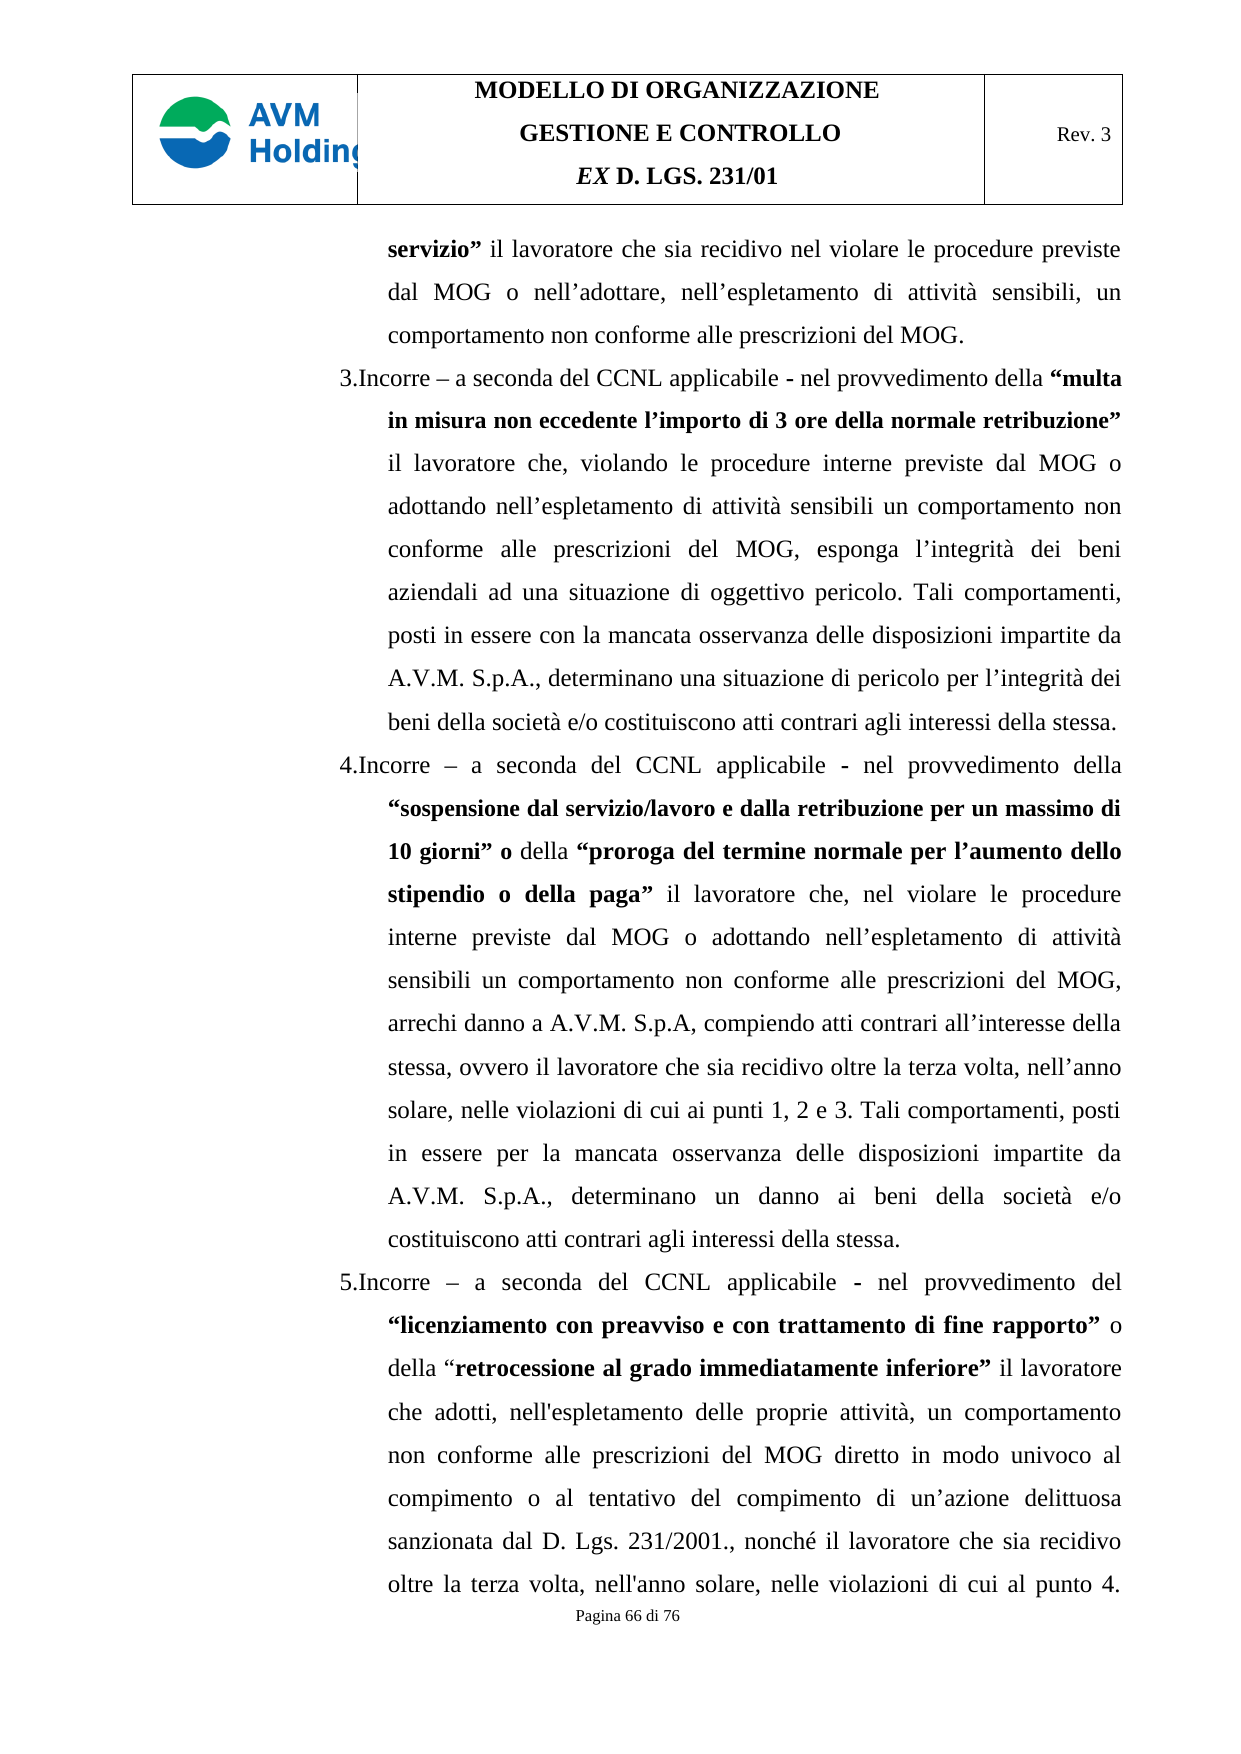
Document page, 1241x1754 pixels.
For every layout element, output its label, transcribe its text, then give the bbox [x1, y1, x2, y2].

list servizio” il lavoratore che sia recidivo nel violare le procedure previste dal MOG o nell’adottare, nell’espletamento di attività sensibili, un comportamento non conforme alle prescrizioni del MOG. [339, 234, 1122, 349]
list Incorre – a seconda del CCNL applicabile - nel provvedimento del “licenziamento con preavviso e con trattamento di fine rapporto” o della “retrocessione al grado immediatamente inferiore” il lavoratore che adotti, nell'espletamento delle proprie attività, un comportamento non conforme alle prescrizioni del MOG diretto in modo univoco al compimento o al tentativo del compimento di un’azione delittuosa sanzionata dal D. Lgs. 231/2001., nonché il lavoratore che sia recidivo oltre la terza volta, nell'anno solare, nelle violazioni di cui al punto 4. [339, 1267, 1122, 1598]
list Incorre – a seconda del CCNL applicabile - nel provvedimento della “sospensione dal servizio/lavoro e dalla retribuzione per un massimo di 10 giorni” o della “proroga del termine normale per l’aumento dello stipendio o della paga” il lavoratore che, nel violare le procedure interne previste dal MOG o adottando nell’espletamento di attività sensibili un comportamento non conforme alle prescrizioni del MOG, arrechi danno a A.V.M. S.p.A, compiendo atti contrari all’interesse della stessa, ovvero il lavoratore che sia recidivo oltre la terza volta, nell’anno solare, nelle violazioni di cui ai punti 1, 2 e 3. Tali comportamenti, posti in essere per la mancata osservanza delle disposizioni impartite da A.V.M. S.p.A., determinano un danno ai beni della società e/o costituiscono atti contrari agli interessi della stessa. [339, 750, 1122, 1253]
list Incorre – a seconda del CCNL applicabile - nel provvedimento della “multa in misura non eccedente l’importo di 3 ore della normale retribuzione” il lavoratore che, violando le procedure interne previste dal MOG o adottando nell’espletamento di attività sensibili un comportamento non conforme alle prescrizioni del MOG, esponga l’integrità dei beni aziendali ad una situazione di oggettivo pericolo. Tali comportamenti, posti in essere con la mancata osservanza delle disposizioni impartite da A.V.M. S.p.A., determinano una situazione di pericolo per l’integrità dei beni della società e/o costituiscono atti contrari agli interessi della stessa. [339, 363, 1122, 735]
